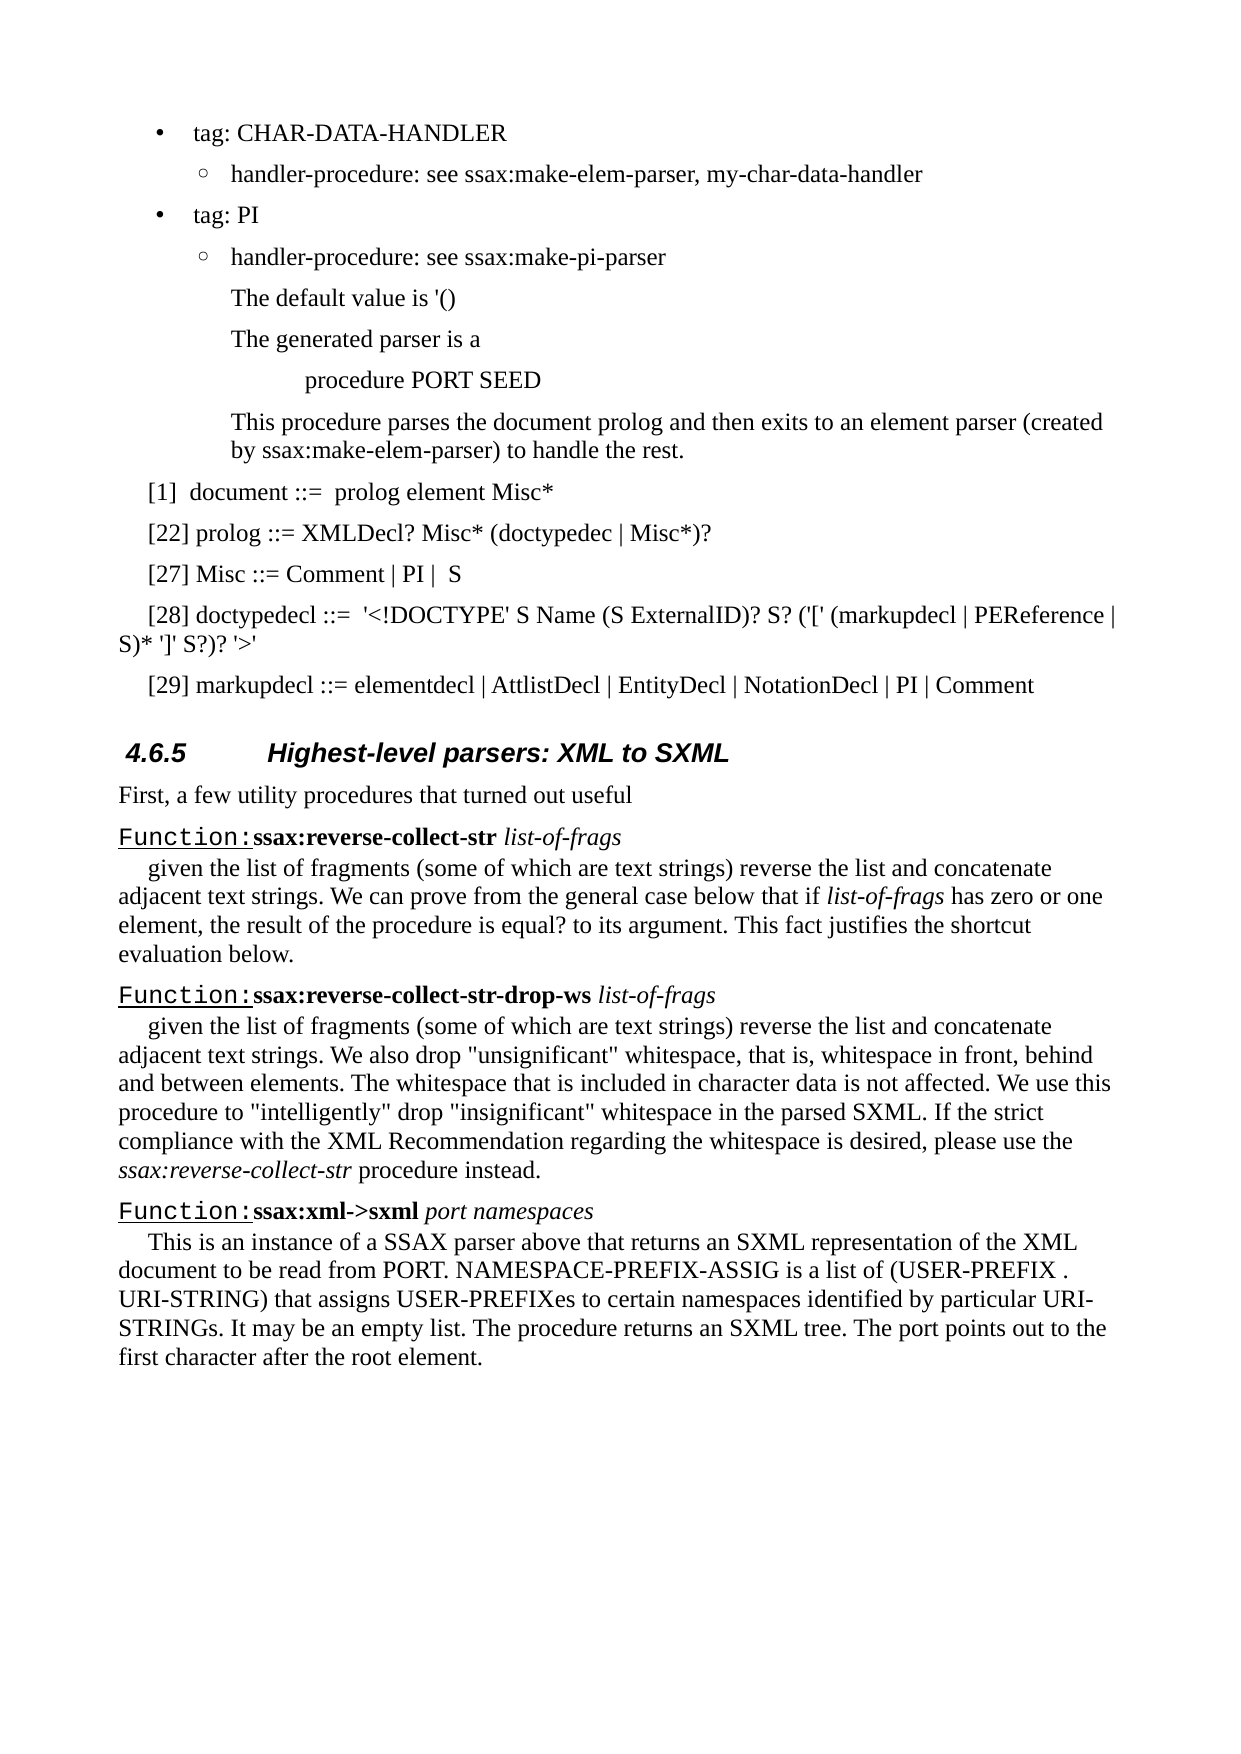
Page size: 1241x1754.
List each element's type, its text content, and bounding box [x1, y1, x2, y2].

text Function:ssax:reverse-collect-str list-of-frags [118, 822, 1122, 853]
text Function:ssax:xml->sxml port namespaces [118, 1196, 1122, 1227]
text Function:ssax:reverse-collect-str-drop-ws list-of-frags [118, 980, 1122, 1011]
text given the list of fragments (some of which are text strings) reverse the list and concatenate adjacent text strings. We also drop "unsignificant" whitespace, that is, whitespace in front, behind and between elements. The whitespace that is included in character data is not affected. We use this procedure to "intelligently" drop "insignificant" whitespace in the parsed SXML. If the strict compliance with the XML Recommendation regarding the whitespace is desired, please use the ssax:reverse-collect-str procedure instead. [118, 1011, 1122, 1183]
text This is an instance of a SSAX parser above that returns an SXML representation of the XML document to be read from PORT. NAMESPACE-PREFIX-ASSIG is a list of (USER-PREFIX . URI-STRING) that assigns USER-PREFIXes to certain namespaces identified by particular URI-STRINGs. It may be an empty list. The procedure returns an SXML tree. The port points out to the first character after the root element. [118, 1227, 1122, 1371]
text given the list of fragments (some of which are text strings) reverse the list and concatenate adjacent text strings. We can prove from the general case below that if list-of-frags has zero or one element, the result of the procedure is equal? to its argument. This fact justifies the shortcut evaluation below. [118, 853, 1122, 968]
text [22] prolog ::= XMLDecl? Misc* (doctypedec | Misc*)? [118, 518, 1122, 547]
text [27] Misc ::= Comment | PI | S [118, 559, 1122, 588]
list procedure PORT SEED [193, 366, 1122, 394]
subtitle Highest-level parsers: XML to SXML [118, 737, 1122, 768]
list The generated parser is a [193, 324, 1122, 353]
list tag: PI [156, 201, 1122, 229]
text First, a few utility procedures that turned out useful [118, 781, 1122, 809]
list This procedure parses the document prolog and then exits to an element parser (created by ssax:make-elem-parser) to handle the rest. [193, 407, 1122, 464]
text [28] doctypedecl ::= '<!DOCTYPE' S Name (S ExternalID)? S? ('[' (markupdecl | PEReference | S)* ']' S?)? '>' [118, 601, 1122, 658]
list handler-procedure: see ssax:make-elem-parser, my-char-data-handler [193, 159, 1122, 188]
list handler-procedure: see ssax:make-pi-parser [193, 242, 1122, 271]
text [29] markupdecl ::= elementdecl | AttlistDecl | EntityDecl | NotationDecl | PI | Comment [118, 671, 1122, 699]
list tag: CHAR-DATA-HANDLER [156, 118, 1122, 147]
text [1] document ::= prolog element Misc* [118, 477, 1122, 506]
list The default value is '() [193, 283, 1122, 312]
